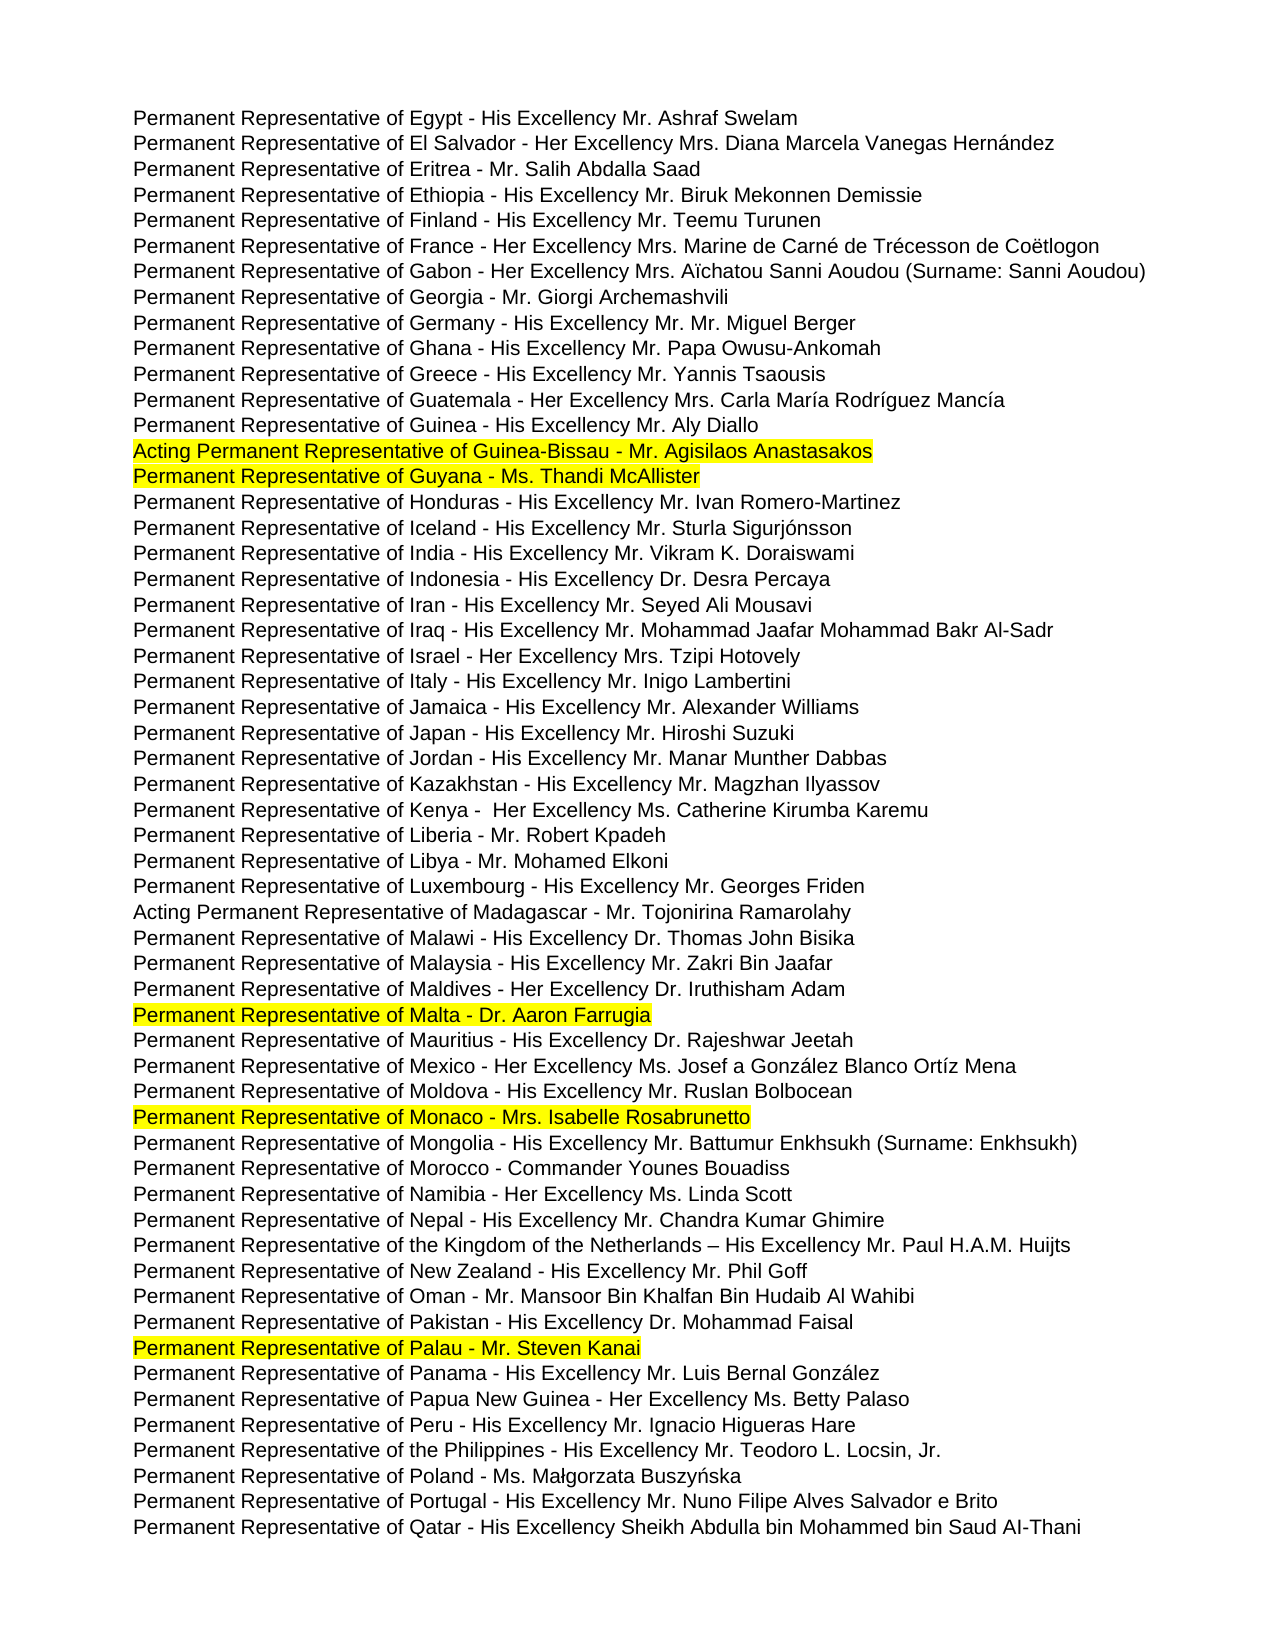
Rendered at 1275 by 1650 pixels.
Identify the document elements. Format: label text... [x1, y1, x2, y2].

text Permanent Representative of Egypt - His Excellency Mr. Ashraf Swelam Permanent Representative of El Salvador - Her Excellency Mrs. Diana Marcela Vanegas Hernández Permanent Representative of Eritrea - Mr. Salih Abdalla Saad Permanent Representative of Ethiopia - His Excellency Mr. Biruk Mekonnen Demissie Permanent Representative of Finland - His Excellency Mr. Teemu Turunen Permanent Representative of France - Her Excellency Mrs. Marine de Carné de Trécesson de Coëtlogon Permanent Representative of Gabon - Her Excellency Mrs. Aïchatou Sanni Aoudou (Surname: Sanni Aoudou) Permanent Representative of Georgia - Mr. Giorgi Archemashvili Permanent Representative of Germany - His Excellency Mr. Mr. Miguel Berger Permanent Representative of Ghana - His Excellency Mr. Papa Owusu-Ankomah Permanent Representative of Greece - His Excellency Mr. Yannis Tsaousis Permanent Representative of Guatemala - Her Excellency Mrs. Carla María Rodríguez Mancía Permanent Representative of Guinea - His Excellency Mr. Aly Diallo Acting Permanent Representative of Guinea-Bissau - Mr. Agisilaos Anastasakos Permanent Representative of Guyana - Ms. Thandi McAllister Permanent Representative of Honduras - His Excellency Mr. Ivan Romero-Martinez Permanent Representative of Iceland - His Excellency Mr. Sturla Sigurjónsson Permanent Representative of India - His Excellency Mr. Vikram K. Doraiswami Permanent Representative of Indonesia - His Excellency Dr. Desra Percaya Permanent Representative of Iran - His Excellency Mr. Seyed Ali Mousavi Permanent Representative of Iraq - His Excellency Mr. Mohammad Jaafar Mohammad Bakr Al-Sadr Permanent Representative of Israel - Her Excellency Mrs. Tzipi Hotovely Permanent Representative of Italy - His Excellency Mr. Inigo Lambertini Permanent Representative of Jamaica - His Excellency Mr. Alexander Williams Permanent Representative of Japan - His Excellency Mr. Hiroshi Suzuki Permanent Representative of Jordan - His Excellency Mr. Manar Munther Dabbas Permanent Representative of Kazakhstan - His Excellency Mr. Magzhan Ilyassov Permanent Representative of Kenya - Her Excellency Ms. Catherine Kirumba Karemu Permanent Representative of Liberia - Mr. Robert Kpadeh Permanent Representative of Libya - Mr. Mohamed Elkoni Permanent Representative of Luxembourg - His Excellency Mr. Georges Friden Acting Permanent Representative of Madagascar - Mr. Tojonirina Ramarolahy Permanent Representative of Malawi - His Excellency Dr. Thomas John Bisika Permanent Representative of Malaysia - His Excellency Mr. Zakri Bin Jaafar Permanent Representative of Maldives - Her Excellency Dr. Iruthisham Adam Permanent Representative of Malta - Dr. Aaron Farrugia Permanent Representative of Mauritius - His Excellency Dr. Rajeshwar Jeetah Permanent Representative of Mexico - Her Excellency Ms. Josef a González Blanco Ortíz Mena Permanent Representative of Moldova - His Excellency Mr. Ruslan Bolbocean Permanent Representative of Monaco - Mrs. Isabelle Rosabrunetto Permanent Representative of Mongolia - His Excellency Mr. Battumur Enkhsukh (Surname: Enkhsukh) Permanent Representative of Morocco - Commander Younes Bouadiss Permanent Representative of Namibia - Her Excellency Ms. Linda Scott Permanent Representative of Nepal - His Excellency Mr. Chandra Kumar Ghimire Permanent Representative of the Kingdom of the Netherlands – His Excellency Mr. Paul H.A.M. Huijts Permanent Representative of New Zealand - His Excellency Mr. Phil Goff Permanent Representative of Oman - Mr. Mansoor Bin Khalfan Bin Hudaib Al Wahibi Permanent Representative of Pakistan - His Excellency Dr. Mohammad Faisal Permanent Representative of Palau - Mr. Steven Kanai Permanent Representative of Panama - His Excellency Mr. Luis Bernal González Permanent Representative of Papua New Guinea - Her Excellency Ms. Betty Palaso Permanent Representative of Peru - His Excellency Mr. Ignacio Higueras Hare Permanent Representative of the Philippines - His Excellency Mr. Teodoro L. Locsin, Jr. Permanent Representative of Poland - Ms. Małgorzata Buszyńska Permanent Representative of Portugal - His Excellency Mr. Nuno Filipe Alves Salvador e Brito Permanent Representative of Qatar - His Excellency Sheikh Abdulla bin Mohammed bin Saud AI-Thani [133, 106, 1181, 1539]
